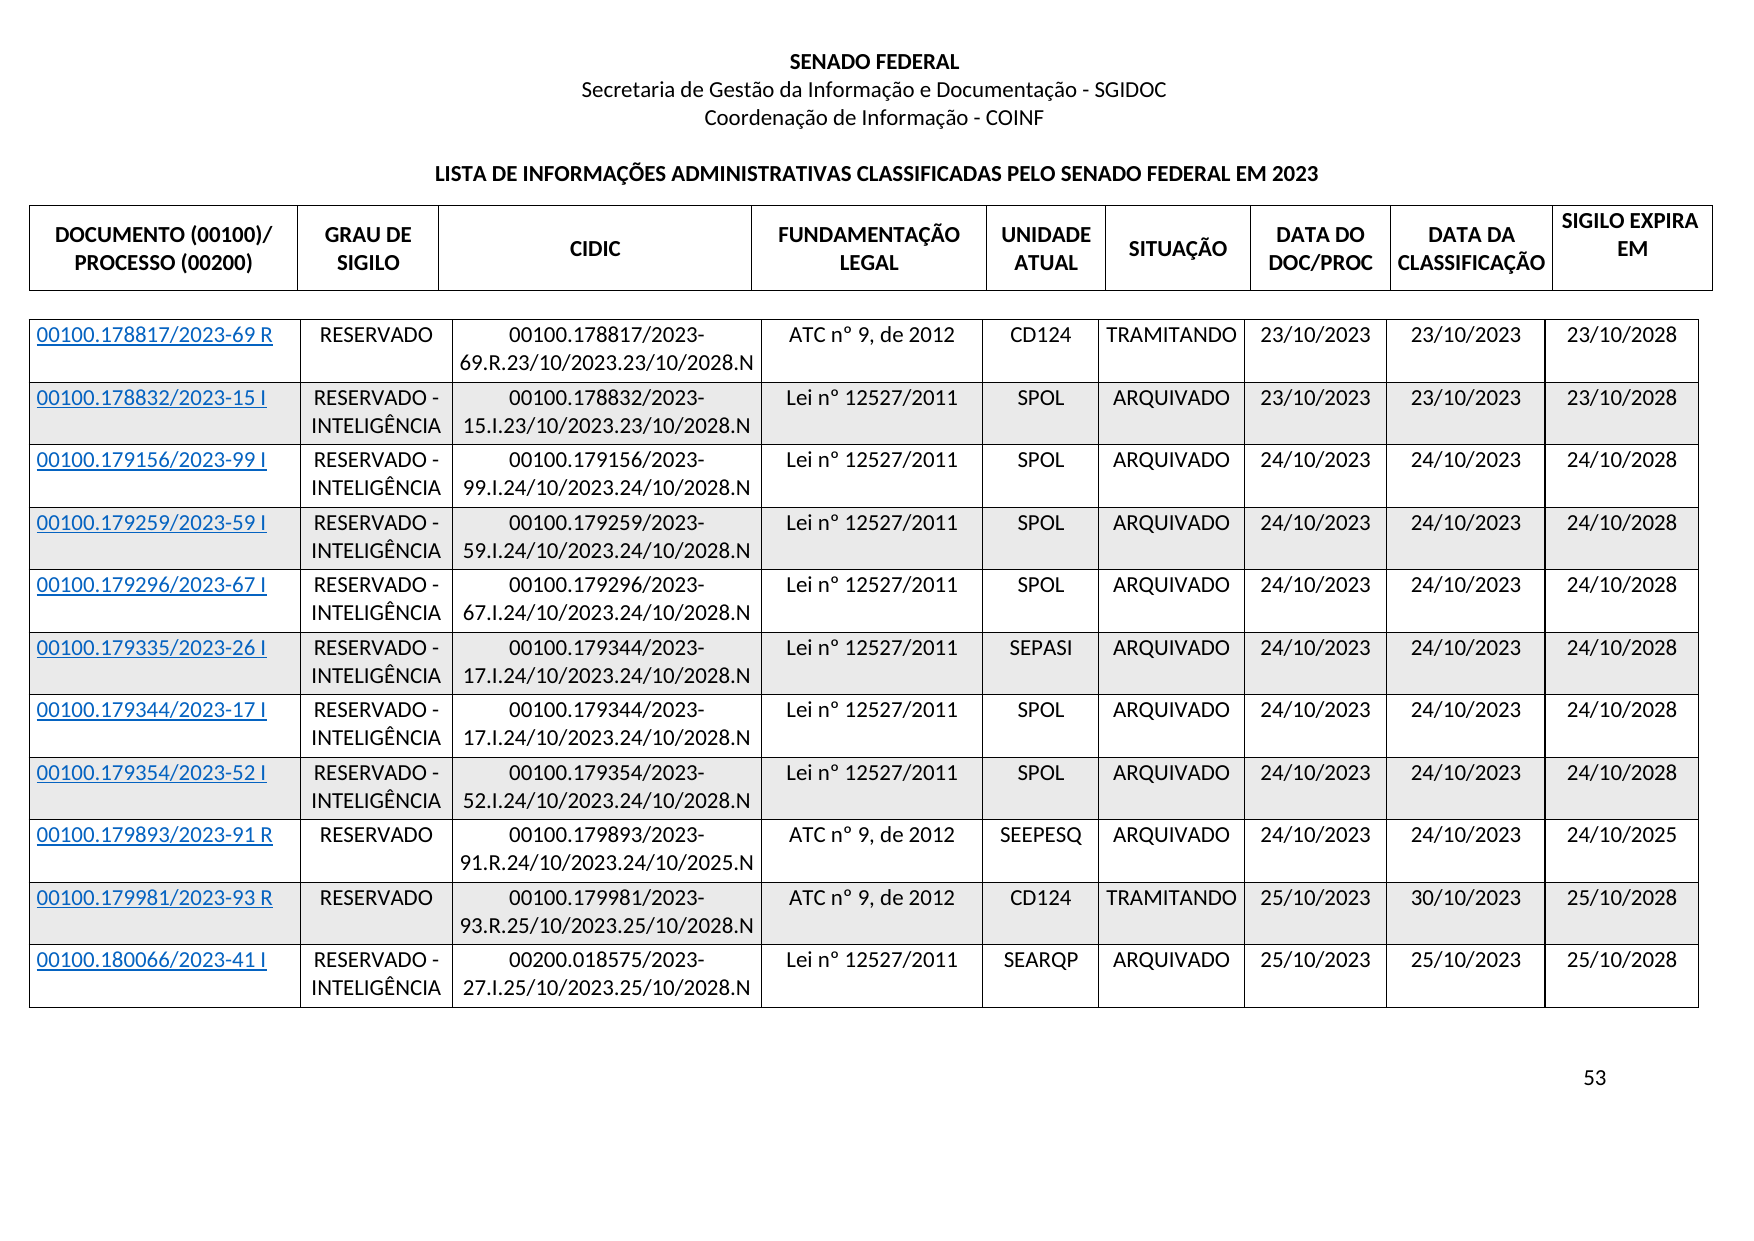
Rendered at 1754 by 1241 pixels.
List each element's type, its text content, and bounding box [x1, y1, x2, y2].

table_cell Lei nº 12527/2011 [762, 758, 982, 819]
table_cell 00100.178817/2023-69 R [30, 320, 300, 382]
table_cell 00100.179981/2023-93.R.25/10/2023.25/10/2028.N [453, 883, 761, 944]
table_cell 24/10/2023 [1245, 820, 1386, 882]
table_cell RESERVADO - INTELIGÊNCIA [301, 570, 452, 632]
table_cell [1699, 694, 1713, 757]
table_cell Lei nº 12527/2011 [762, 695, 982, 757]
table_cell 00100.179344/2023-17.I.24/10/2023.24/10/2028.N [453, 633, 761, 694]
table_cell SPOL [983, 695, 1098, 757]
table_cell [1699, 444, 1713, 507]
table_cell RESERVADO [301, 820, 452, 882]
table_cell 00100.179893/2023-91 R [30, 820, 300, 882]
table_cell 24/10/2023 [1245, 758, 1386, 819]
table_cell 24/10/2023 [1245, 508, 1386, 569]
table_cell Lei nº 12527/2011 [762, 945, 982, 1007]
table_cell ARQUIVADO [1099, 445, 1244, 507]
table_cell [1699, 944, 1713, 1007]
table_cell 25/10/2023 [1387, 945, 1544, 1007]
table_cell 00100.178832/2023-15 I [30, 383, 300, 444]
table_cell ARQUIVADO [1099, 633, 1244, 694]
table_cell [1699, 819, 1713, 882]
table_cell [1699, 569, 1713, 632]
table_cell RESERVADO - INTELIGÊNCIA [301, 383, 452, 444]
table_cell ATC nº 9, de 2012 [762, 883, 982, 944]
table_cell SPOL [983, 445, 1098, 507]
table_cell 24/10/2023 [1245, 695, 1386, 757]
table_cell 00100.179259/2023-59.I.24/10/2023.24/10/2028.N [453, 508, 761, 569]
table_cell ARQUIVADO [1099, 758, 1244, 819]
table_cell TRAMITANDO [1099, 883, 1244, 944]
table_cell 00100.179981/2023-93 R [30, 883, 300, 944]
table_cell ATC nº 9, de 2012 [762, 820, 982, 882]
table_cell 24/10/2028 [1546, 570, 1698, 632]
table_cell [1699, 507, 1713, 569]
table_cell CD124 [983, 320, 1098, 382]
table_cell 24/10/2023 [1387, 633, 1544, 694]
table_cell 00100.179354/2023-52.I.24/10/2023.24/10/2028.N [453, 758, 761, 819]
table_cell 00100.178817/2023-69.R.23/10/2023.23/10/2028.N [453, 320, 761, 382]
table_cell ARQUIVADO [1099, 383, 1244, 444]
table_cell 00100.179296/2023-67.I.24/10/2023.24/10/2028.N [453, 570, 761, 632]
table_cell 24/10/2023 [1387, 445, 1544, 507]
table_cell 00100.179259/2023-59 I [30, 508, 300, 569]
table_cell 23/10/2023 [1245, 383, 1386, 444]
table_cell 00100.179344/2023-17.I.24/10/2023.24/10/2028.N [453, 695, 761, 757]
table_cell [1699, 757, 1713, 819]
table_cell 24/10/2028 [1546, 508, 1698, 569]
table_cell 24/10/2023 [1387, 695, 1544, 757]
table_cell ATC nº 9, de 2012 [762, 320, 982, 382]
table_cell CD124 [983, 883, 1098, 944]
table_cell 00100.179344/2023-17 I [30, 695, 300, 757]
table_cell 23/10/2023 [1387, 320, 1544, 382]
table_cell 25/10/2028 [1546, 883, 1698, 944]
table_cell ARQUIVADO [1099, 570, 1244, 632]
table_cell ARQUIVADO [1099, 820, 1244, 882]
table_cell 23/10/2023 [1245, 320, 1386, 382]
table_cell 23/10/2028 [1546, 383, 1698, 444]
table_cell 23/10/2028 [1546, 320, 1698, 382]
table_cell 24/10/2028 [1546, 695, 1698, 757]
table_cell 24/10/2028 [1546, 633, 1698, 694]
table_cell 24/10/2028 [1546, 758, 1698, 819]
table_cell [1699, 382, 1713, 444]
table_cell 00100.179893/2023-91.R.24/10/2023.24/10/2025.N [453, 820, 761, 882]
table_cell 00100.180066/2023-41 I [30, 945, 300, 1007]
table_cell RESERVADO [301, 883, 452, 944]
table_cell SEEPESQ [983, 820, 1098, 882]
table_cell SPOL [983, 508, 1098, 569]
table_cell 00100.178832/2023-15.I.23/10/2023.23/10/2028.N [453, 383, 761, 444]
table_cell SEPASI [983, 633, 1098, 694]
table_cell Lei nº 12527/2011 [762, 633, 982, 694]
table_cell RESERVADO - INTELIGÊNCIA [301, 445, 452, 507]
table_cell [1699, 882, 1713, 944]
table_cell 00100.179335/2023-26 I [30, 633, 300, 694]
table_cell 24/10/2023 [1245, 445, 1386, 507]
table_cell 24/10/2023 [1245, 633, 1386, 694]
table_cell Lei nº 12527/2011 [762, 445, 982, 507]
table_cell RESERVADO - INTELIGÊNCIA [301, 758, 452, 819]
table_cell Lei nº 12527/2011 [762, 383, 982, 444]
table_cell ARQUIVADO [1099, 508, 1244, 569]
table_cell 24/10/2023 [1387, 758, 1544, 819]
table_cell 24/10/2023 [1387, 820, 1544, 882]
table_cell 00100.179156/2023-99.I.24/10/2023.24/10/2028.N [453, 445, 761, 507]
table_cell ARQUIVADO [1099, 695, 1244, 757]
table_cell SEARQP [983, 945, 1098, 1007]
table_cell 24/10/2023 [1387, 570, 1544, 632]
table_cell 25/10/2023 [1245, 945, 1386, 1007]
table_cell 24/10/2028 [1546, 445, 1698, 507]
table_cell 00100.179296/2023-67 I [30, 570, 300, 632]
table_cell RESERVADO [301, 320, 452, 382]
table_cell [1699, 632, 1713, 694]
table_cell SPOL [983, 758, 1098, 819]
table_cell ARQUIVADO [1099, 945, 1244, 1007]
table_cell 30/10/2023 [1387, 883, 1544, 944]
table_cell 23/10/2023 [1387, 383, 1544, 444]
table_cell RESERVADO - INTELIGÊNCIA [301, 695, 452, 757]
table_cell [1699, 319, 1713, 382]
table_cell 24/10/2025 [1546, 820, 1698, 882]
table_cell SPOL [983, 383, 1098, 444]
table_cell 24/10/2023 [1387, 508, 1544, 569]
table_cell Lei nº 12527/2011 [762, 508, 982, 569]
table_cell 25/10/2023 [1245, 883, 1386, 944]
table_cell RESERVADO - INTELIGÊNCIA [301, 633, 452, 694]
table_cell RESERVADO - INTELIGÊNCIA [301, 508, 452, 569]
table_cell 25/10/2028 [1546, 945, 1698, 1007]
table_cell 00100.179156/2023-99 I [30, 445, 300, 507]
table_cell Lei nº 12527/2011 [762, 570, 982, 632]
table_cell TRAMITANDO [1099, 320, 1244, 382]
table_cell 00100.179354/2023-52 I [30, 758, 300, 819]
table_cell RESERVADO - INTELIGÊNCIA [301, 945, 452, 1007]
table_cell SPOL [983, 570, 1098, 632]
table_cell 00200.018575/2023-27.I.25/10/2023.25/10/2028.N [453, 945, 761, 1007]
table_cell 24/10/2023 [1245, 570, 1386, 632]
